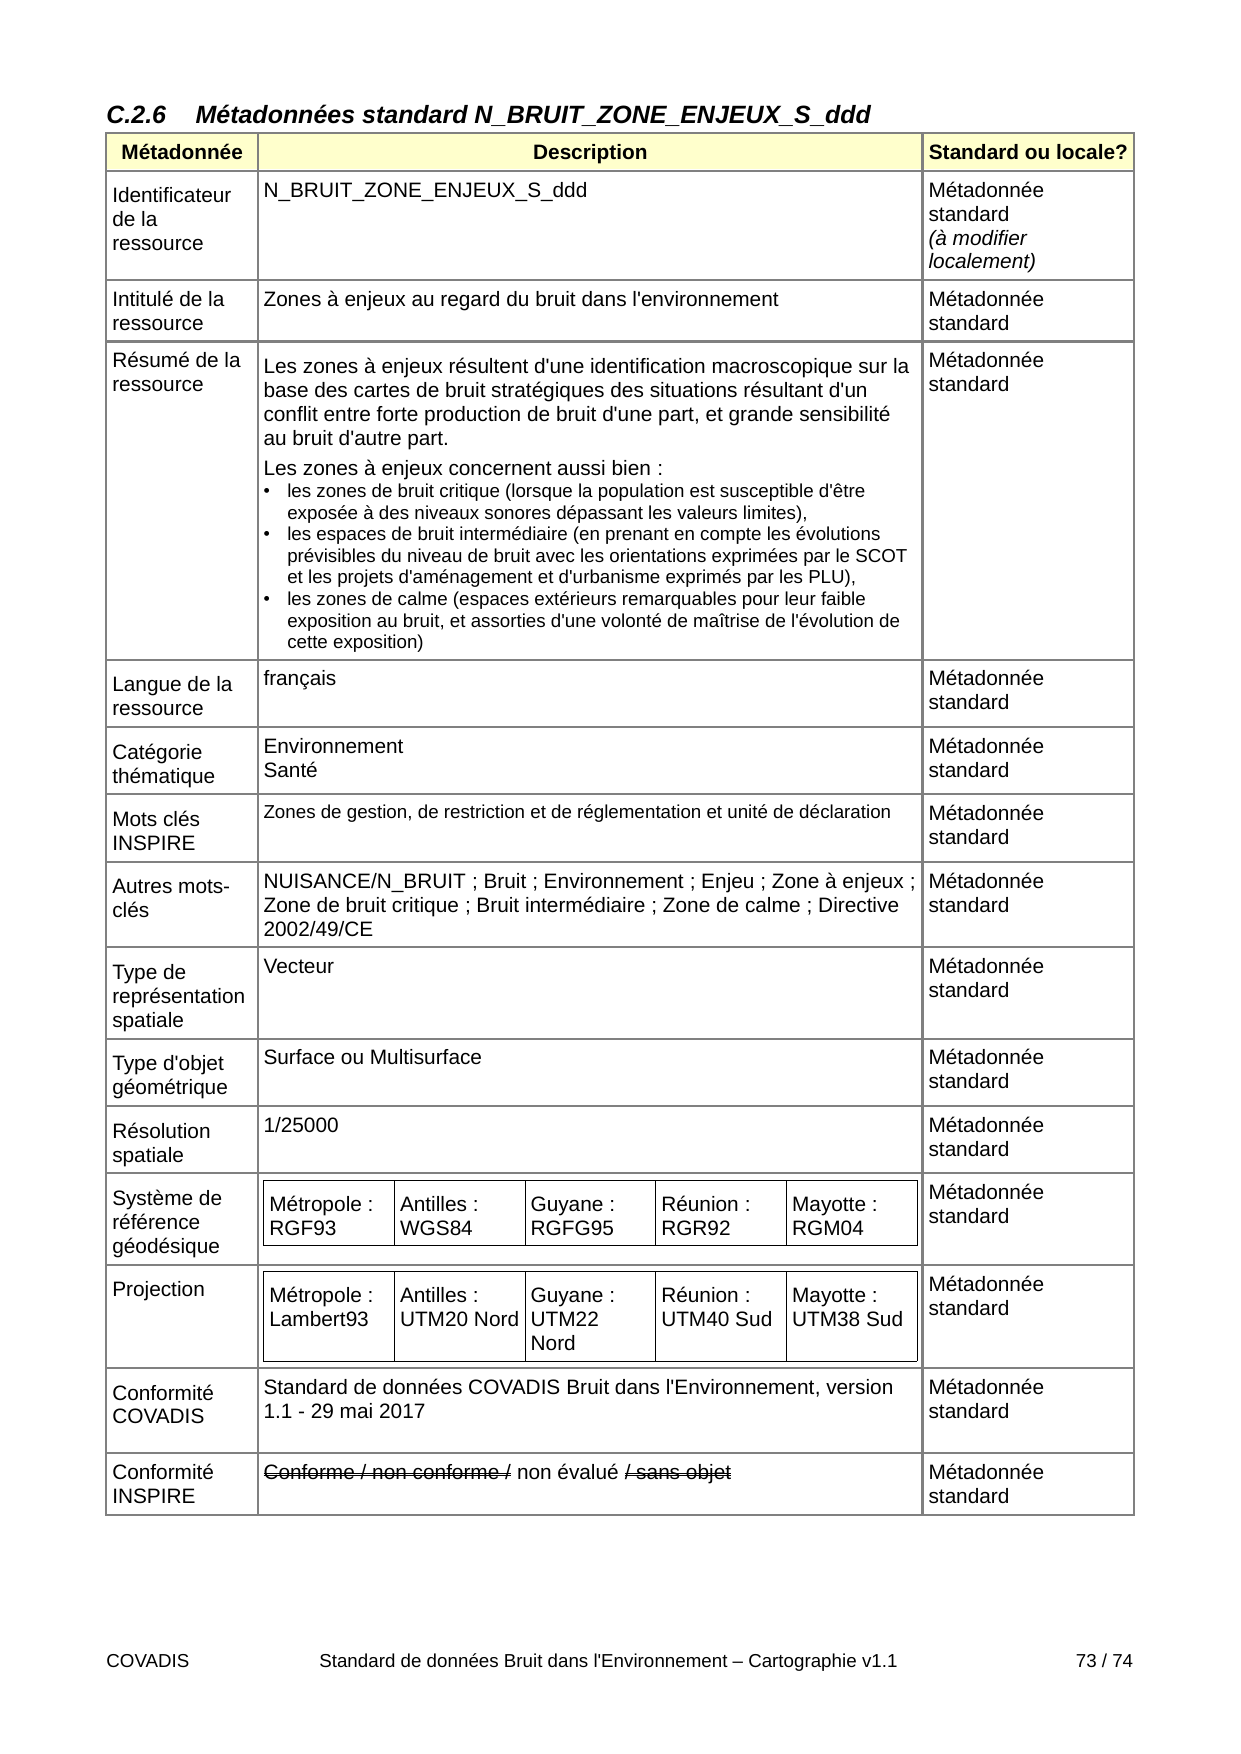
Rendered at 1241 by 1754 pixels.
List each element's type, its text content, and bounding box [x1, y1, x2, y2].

table_cell Métadonnée standard [924, 1040, 1133, 1105]
table_cell NUISANCE/N_BRUIT ; Bruit ; Environnement ; Enjeu ; Zone à enjeux ; Zone de bruit critique ; Bruit intermédiaire ; Zone de calme ; Directive 2002/49/CE [259, 863, 921, 946]
table_header Réunion : UTM40 Sud [656, 1272, 786, 1361]
table_cell Zones de gestion, de restriction et de réglementation et unité de déclaration [259, 795, 921, 861]
table_cell Métadonnée standard [924, 795, 1133, 861]
table_cell [259, 1174, 921, 1263]
table_cell Métadonnée standard [924, 1174, 1133, 1263]
table_cell Conformité INSPIRE [107, 1454, 257, 1513]
table_cell Zones à enjeux au regard du bruit dans l'environnement [259, 281, 921, 340]
table_cell Catégorie thématique [107, 728, 257, 793]
table_cell Système de référence géodésique [107, 1174, 257, 1263]
table_cell Identificateur de la ressource [107, 172, 257, 279]
table_cell Intitulé de la ressource [107, 281, 257, 340]
table_cell Métadonnée standard [924, 1266, 1133, 1367]
table_cell Standard de données COVADIS Bruit dans l'Environnement, version 1.1 - 29 mai 2017 [259, 1369, 921, 1452]
table_cell [259, 1266, 921, 1367]
table_header Standard ou locale? [924, 134, 1133, 169]
table_cell Métadonnée standard [924, 281, 1133, 340]
table_cell Vecteur [259, 948, 921, 1037]
table_cell Langue de la ressource [107, 661, 257, 726]
table_header Antilles : WGS84 [395, 1181, 525, 1245]
table_cell Métadonnée standard [924, 863, 1133, 946]
table_cell français [259, 661, 921, 726]
table_cell Projection [107, 1266, 257, 1367]
table_header Métropole : RGF93 [264, 1181, 394, 1245]
table_cell Résumé de la ressource [107, 343, 257, 658]
table_cell Métadonnée standard (à modifier localement) [924, 172, 1133, 279]
table_cell Résolution spatiale [107, 1107, 257, 1172]
table_cell Les zones à enjeux résultent d'une identification macroscopique sur la base des cartes de bruit stratégiques des situations résultant d'un conflit entre forte production de bruit d'une part, et grande sensibilité au bruit d'autre part. Les zones à enjeux concernent aussi bien : les zones de bruit critique (lorsque la population est susceptible d'être exposée à des niveaux sonores dépassant les valeurs limites), les espaces de bruit intermédiaire (en prenant en compte les évolutions prévisibles du niveau de bruit avec les orientations exprimées par le SCOT et les projets d'aménagement et d'urbanisme exprimés par les PLU), les zones de calme (espaces extérieurs remarquables pour leur faible exposition au bruit, et assorties d'une volonté de maîtrise de l'évolution de cette exposition) [259, 343, 921, 658]
table_cell Métadonnée standard [924, 728, 1133, 793]
table_header Guyane : UTM22 Nord [526, 1272, 655, 1361]
table_cell Métadonnée standard [924, 1454, 1133, 1513]
table_cell Métadonnée standard [924, 1369, 1133, 1452]
table_header Description [259, 134, 921, 169]
table_cell Type d'objet géométrique [107, 1040, 257, 1105]
table_cell Surface ou Multisurface [259, 1040, 921, 1105]
table_header Mayotte : RGM04 [787, 1181, 917, 1245]
table_cell Métadonnée standard [924, 1107, 1133, 1172]
table_cell Métadonnée standard [924, 948, 1133, 1037]
table_cell Conformité COVADIS [107, 1369, 257, 1452]
table_header Antilles : UTM20 Nord [395, 1272, 525, 1361]
table_cell Métadonnée standard [924, 343, 1133, 658]
table_cell 1/25000 [259, 1107, 921, 1172]
table_header Métropole : Lambert93 [264, 1272, 394, 1361]
table_cell Métadonnée standard [924, 661, 1133, 726]
table_header Métadonnée [107, 134, 257, 169]
table_cell Mots clés INSPIRE [107, 795, 257, 861]
table_cell Autres mots-clés [107, 863, 257, 946]
table_header Guyane : RGFG95 [526, 1181, 655, 1245]
table_cell Conforme / non conforme / non évalué / sans objet [259, 1454, 921, 1513]
subtitle Métadonnées standard N_BRUIT_ZONE_ENJEUX_S_ddd [106, 100, 1134, 129]
table_header Mayotte : UTM38 Sud [787, 1272, 917, 1361]
table_header Réunion : RGR92 [656, 1181, 786, 1245]
table_cell N_BRUIT_ZONE_ENJEUX_S_ddd [259, 172, 921, 279]
table_cell Environnement Santé [259, 728, 921, 793]
table_cell Type de représentation spatiale [107, 948, 257, 1037]
